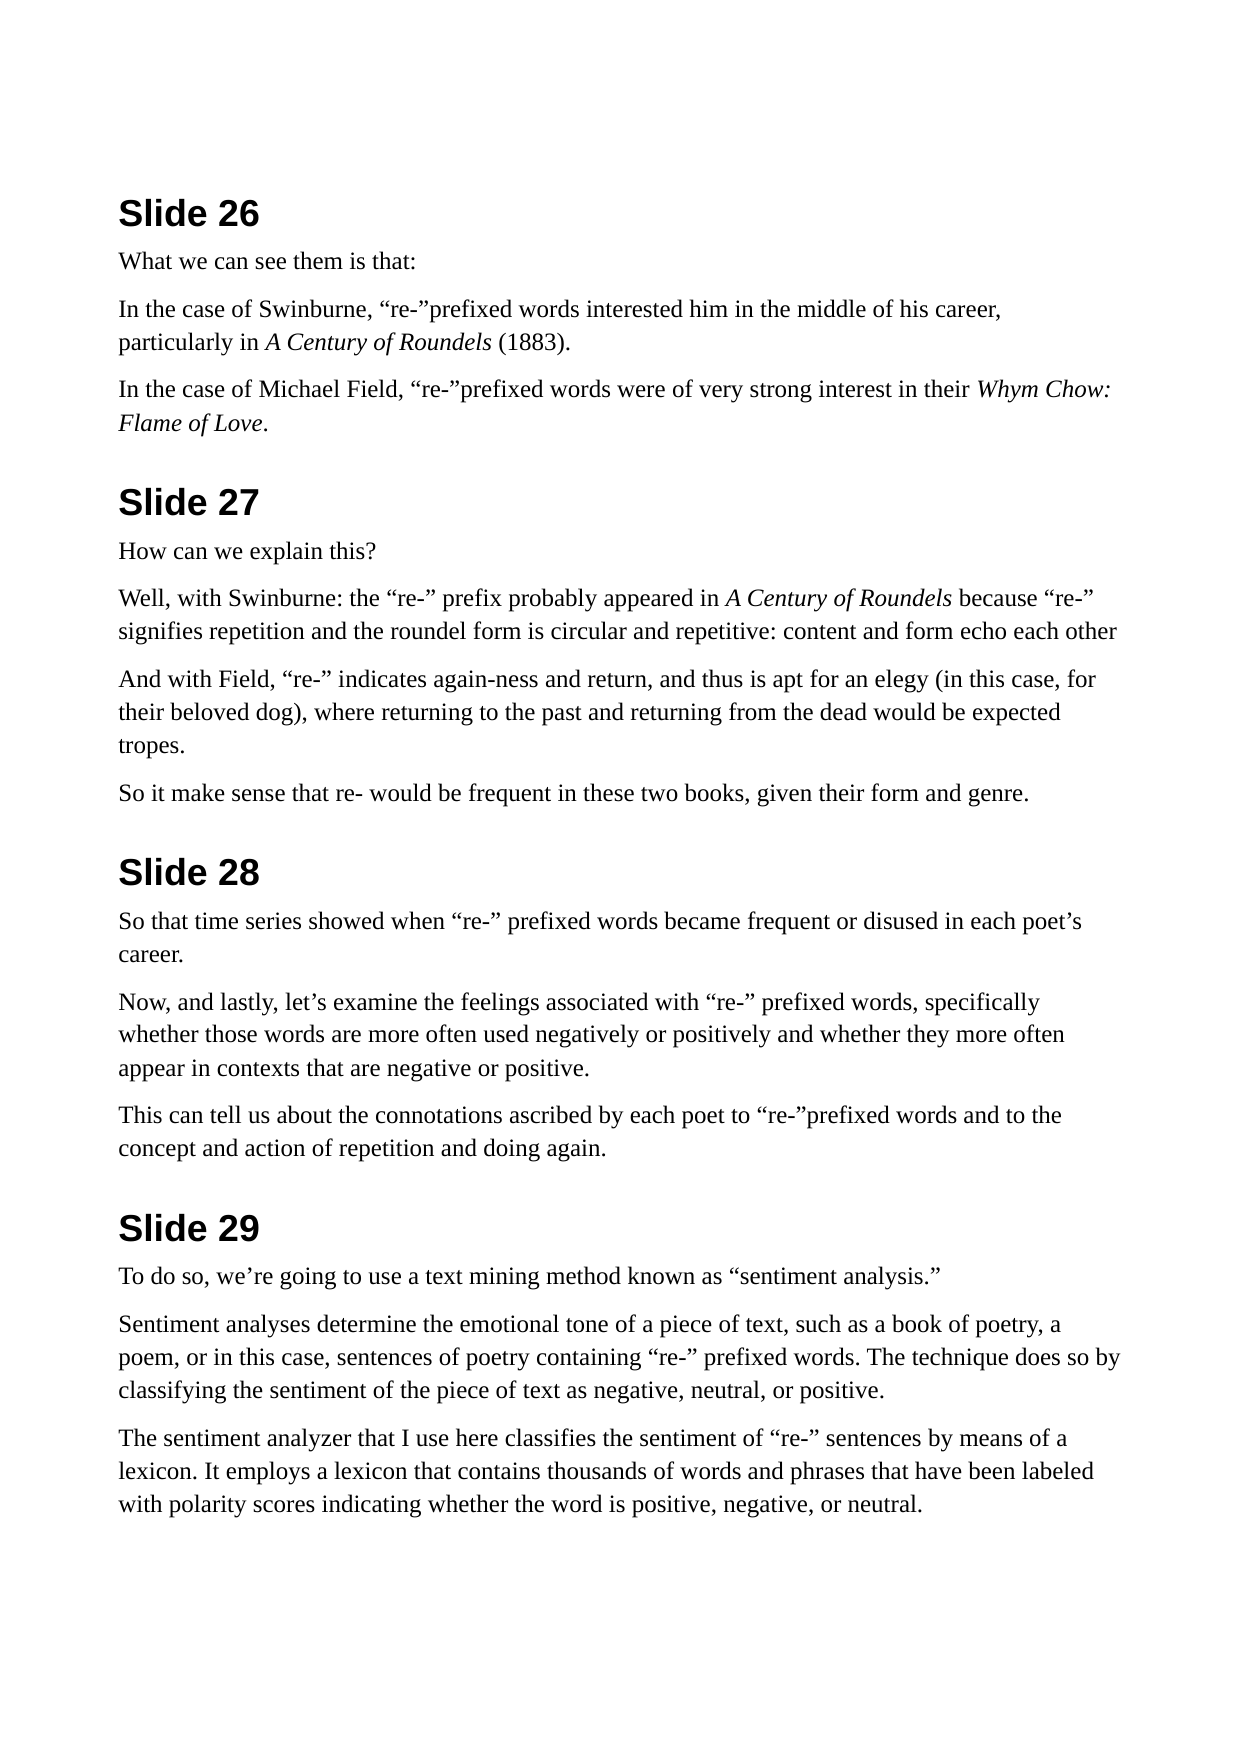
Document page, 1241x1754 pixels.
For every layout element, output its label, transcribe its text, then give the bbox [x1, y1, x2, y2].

subtitle Slide 29 [118, 1206, 1122, 1249]
text In the case of Swinburne, “re-”prefixed words interested him in the middle of his career, particularly in A Century of Roundels (1883). [118, 294, 1122, 356]
text Sentiment analyses determine the emotional tone of a piece of text, such as a book of poetry, a poem, or in this case, sentences of poetry containing “re-” prefixed words. The technique does so by classifying the sentiment of the piece of text as negative, neutral, or positive. [118, 1309, 1122, 1404]
subtitle Slide 27 [118, 480, 1122, 523]
text And with Field, “re-” indicates again-ness and return, and thus is apt for an elegy (in this case, for their beloved dog), where returning to the past and returning from the dead would be expected tropes. [118, 664, 1122, 759]
text This can tell us about the connotations ascribed by each poet to “re-”prefixed words and to the concept and action of repetition and doing again. [118, 1100, 1122, 1162]
text To do so, we’re going to use a text mining method known as “sentiment analysis.” [118, 1261, 1122, 1290]
text So it make sense that re- would be frequent in these two books, given their form and genre. [118, 778, 1122, 806]
subtitle Slide 28 [118, 850, 1122, 893]
text Now, and lastly, let’s examine the feelings associated with “re-” prefixed words, specifically whether those words are more often used negatively or positively and whether they more often appear in contexts that are negative or positive. [118, 987, 1122, 1081]
subtitle Slide 26 [118, 191, 1122, 234]
text What we can see them is that: [118, 246, 1122, 275]
text How can we explain this? [118, 536, 1122, 564]
text In the case of Michael Field, “re-”prefixed words were of very strong interest in their Whym Chow: Flame of Love. [118, 374, 1122, 436]
text So that time series showed when “re-” prefixed words became frequent or disused in each poet’s career. [118, 906, 1122, 968]
text The sentiment analyzer that I use here classifies the sentiment of “re-” sentences by means of a lexicon. It employs a lexicon that contains thousands of words and phrases that have been labeled with polarity scores indicating whether the word is positive, negative, or neutral. [118, 1423, 1122, 1517]
text Well, with Swinburne: the “re-” prefix probably appeared in A Century of Roundels because “re-” signifies repetition and the roundel form is circular and repetitive: content and form echo each other [118, 583, 1122, 645]
